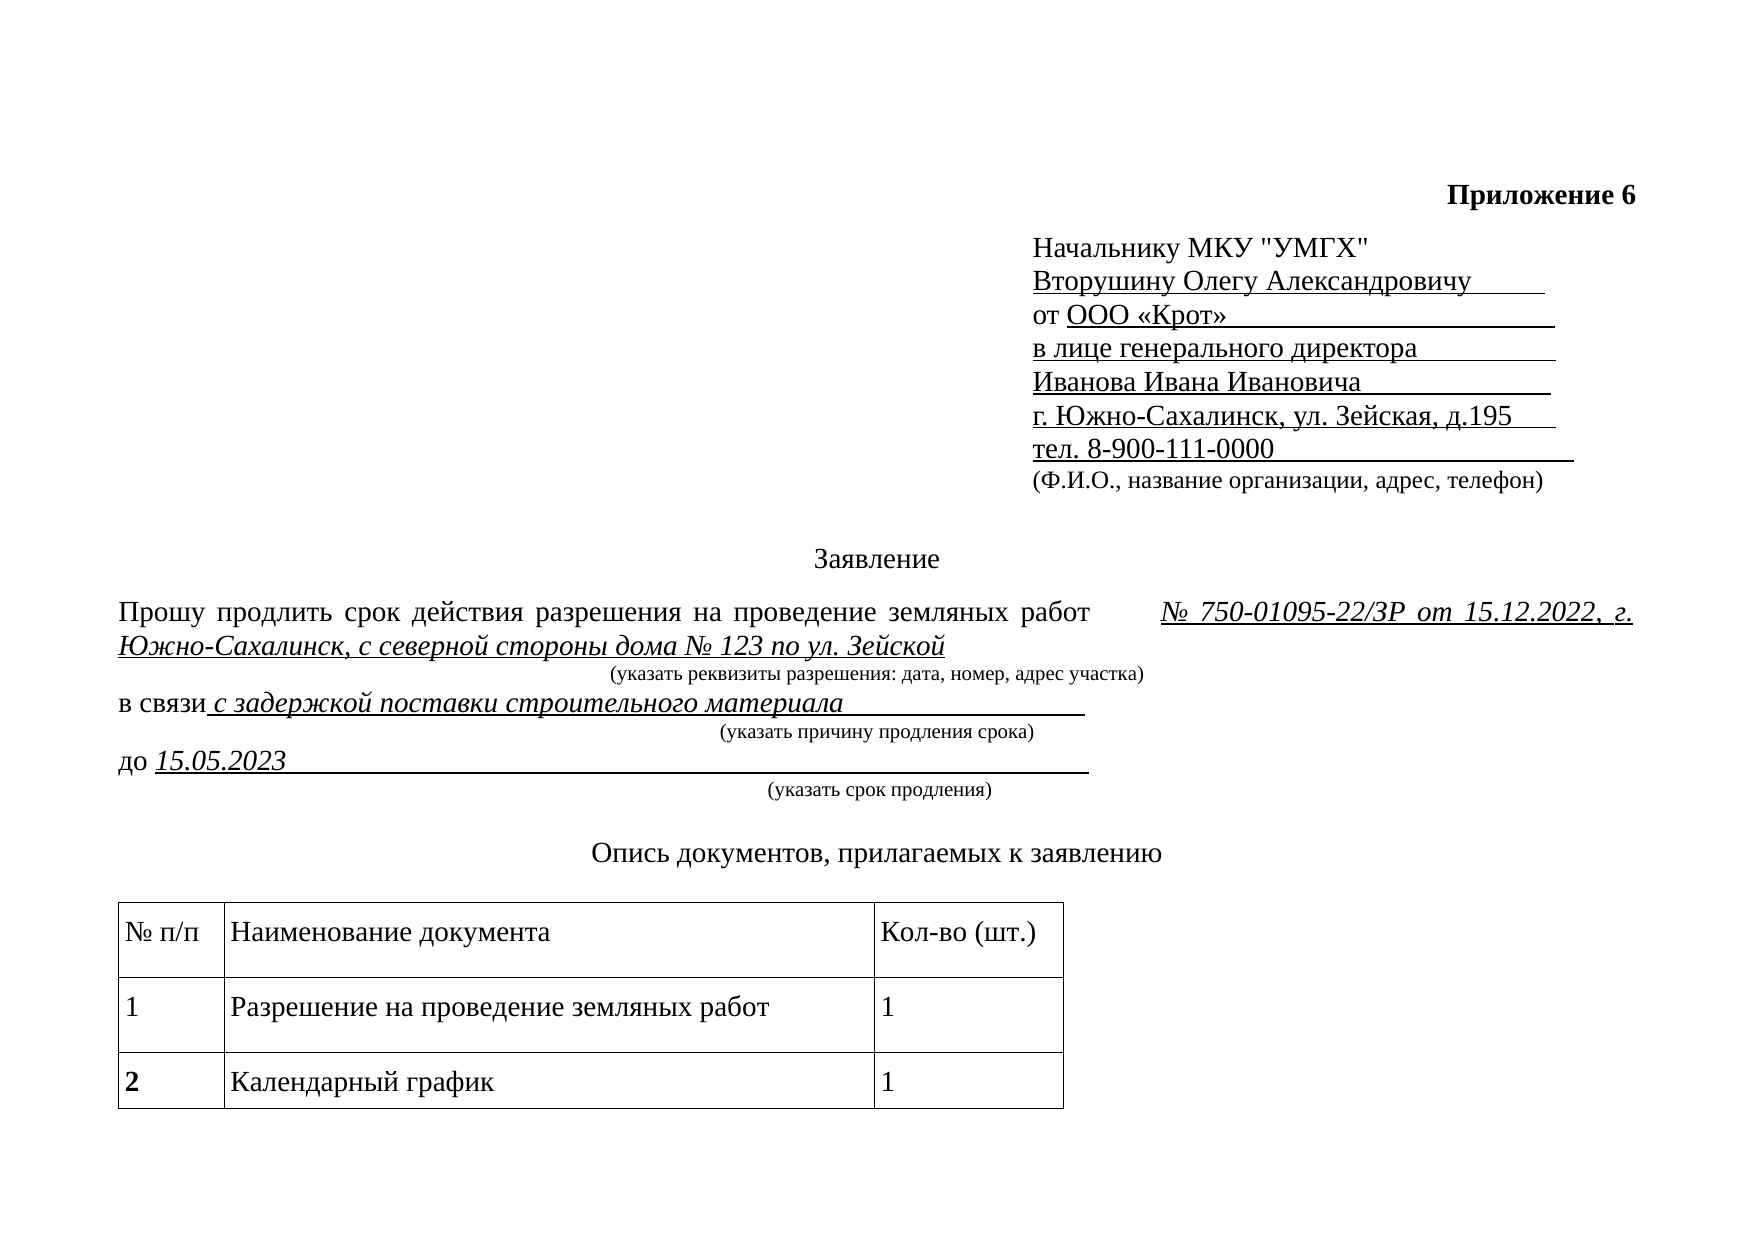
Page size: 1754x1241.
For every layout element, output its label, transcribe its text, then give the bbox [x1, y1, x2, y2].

text Иванова Ивана Ивановича [118, 364, 1636, 398]
table_cell Разрешение на проведение земляных работ [225, 978, 874, 1052]
table_header Наименование документа [225, 903, 874, 977]
table_header № п/п [119, 903, 224, 977]
text (указать реквизиты разрешения: дата, номер, адрес участка) [118, 661, 1636, 685]
table_header Кол-во (шт.) [875, 903, 1063, 977]
table_cell Календарный график [225, 1053, 874, 1108]
text (указать срок продления) [118, 777, 1636, 801]
text тел. 8-900-111-0000 [118, 431, 1636, 465]
text до 15.05.2023 [118, 743, 1636, 777]
text (указать причину продления срока) [118, 719, 1636, 743]
text в связи с задержкой поставки строительного материала [118, 685, 1636, 719]
table_cell 1 [875, 1053, 1063, 1108]
table_cell 1 [119, 978, 224, 1052]
subtitle (Ф.И.О., название организации, адрес, телефон) [118, 465, 1636, 493]
text в лице генерального директора [118, 331, 1636, 364]
text Опись документов, прилагаемых к заявлению [118, 835, 1636, 868]
text Прошу продлить срок действия разрешения на проведение земляных работ № 750-01095-22/ЗР от 15.12.2022, г. Южно-Сахалинск, с северной стороны дома № 123 по ул. Зейской [118, 594, 1636, 661]
text Приложение 6 [118, 177, 1636, 211]
text Начальнику МКУ "УМГХ" [118, 230, 1636, 263]
text Заявление [118, 541, 1636, 575]
text от ООО «Крот» [118, 297, 1636, 331]
text Вторушину Олегу Александровичу [118, 263, 1636, 297]
text г. Южно-Сахалинск, ул. Зейская, д.195 [118, 398, 1636, 431]
table_cell 2 [119, 1053, 224, 1108]
table_cell 1 [875, 978, 1063, 1052]
